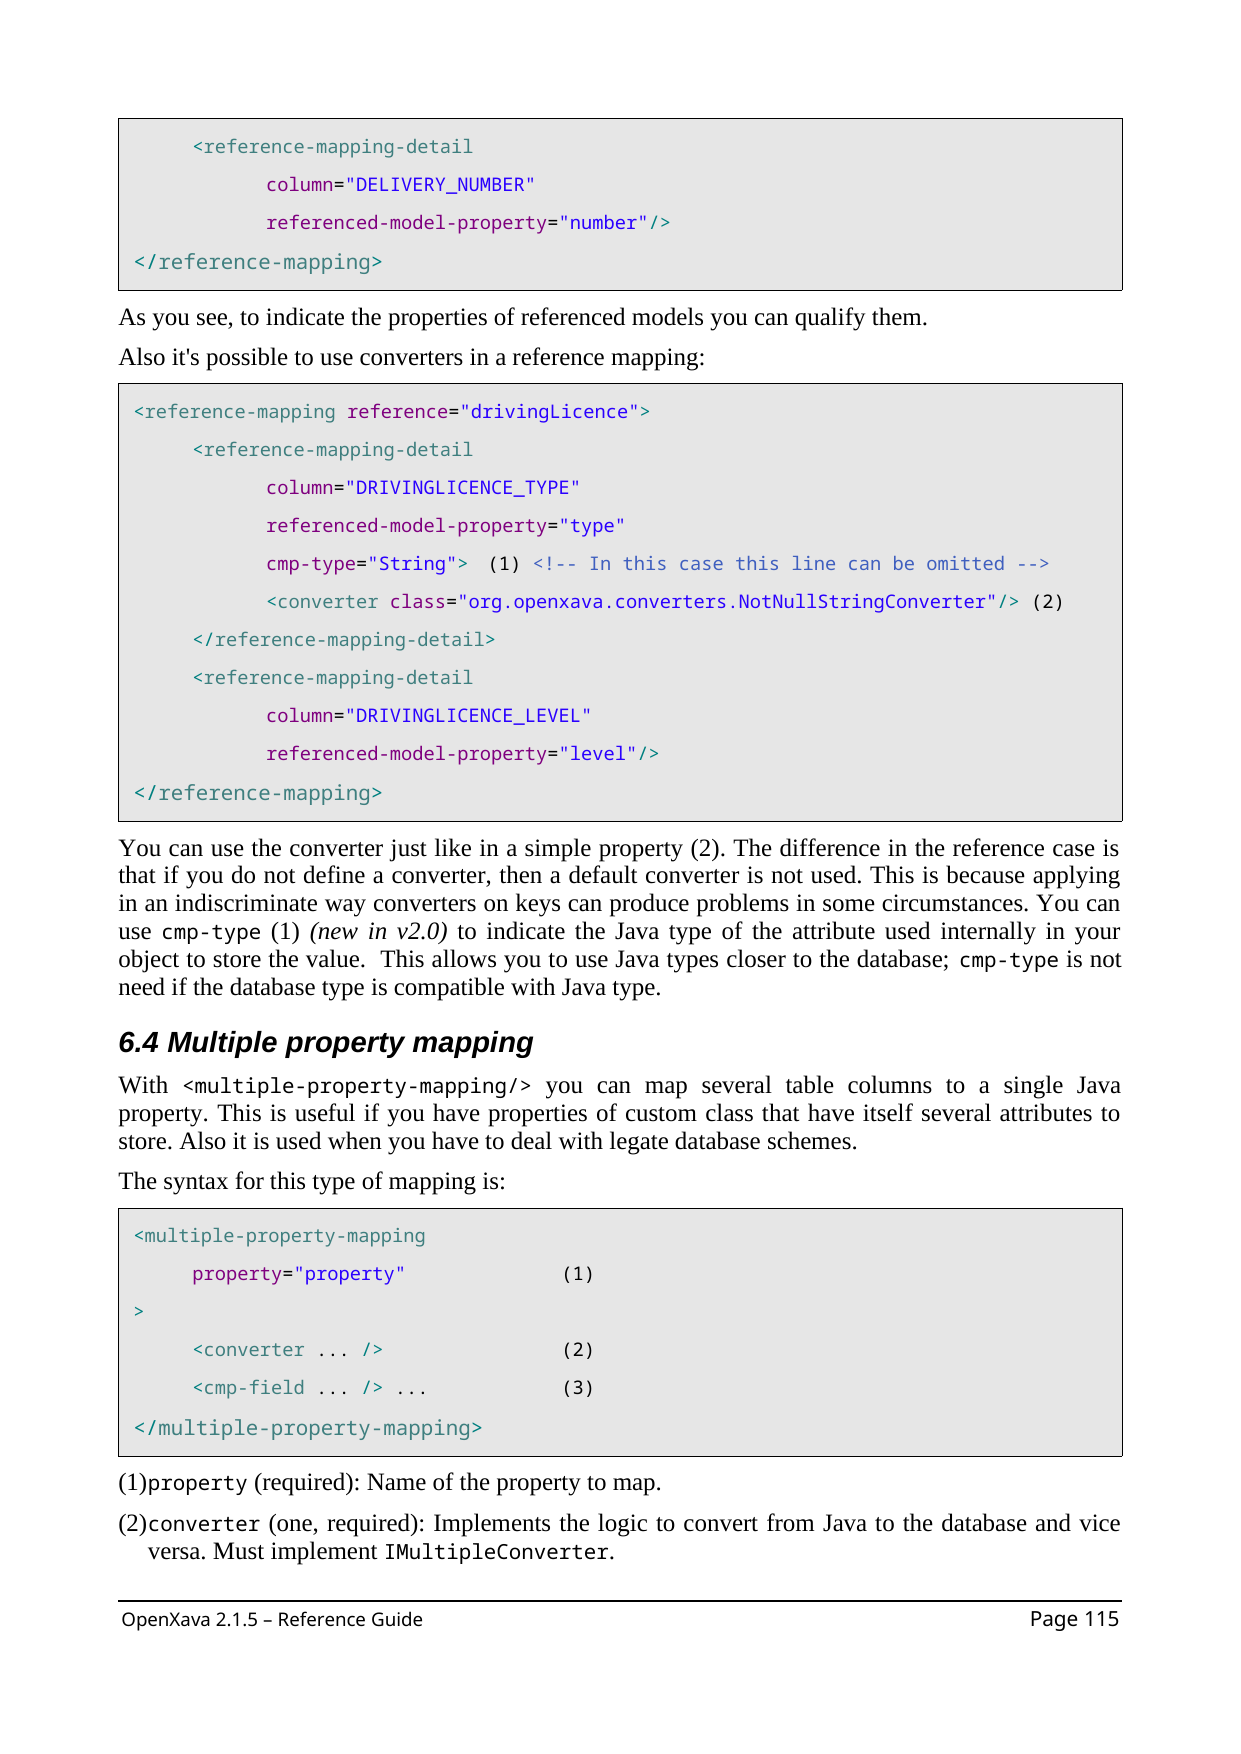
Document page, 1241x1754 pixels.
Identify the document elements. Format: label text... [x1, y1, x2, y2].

text You can use the converter just like in a simple property (2). The difference in the reference case is that if you do not define a converter, then a default converter is not used. This is because applying in an indiscriminate way converters on keys can produce problems in some circumstances. You can use cmp-type (1) (new in v2.0) to indicate the Java type of the attribute used internally in your object to store the value. This allows you to use Java types closer to the database; cmp-type is not need if the database type is compatible with Java type. [118, 834, 1122, 1001]
text referenced-model-property="type" [119, 497, 1122, 535]
text <reference-mapping-detail [119, 119, 1122, 156]
text The syntax for this type of mapping is: [118, 1167, 1122, 1195]
text column="DRIVINGLICENCE_TYPE" [119, 459, 1122, 497]
text cmp-type="String"> (1) <!-- In this case this line can be omitted --> [119, 535, 1122, 573]
text <reference-mapping-detail [119, 421, 1122, 459]
text referenced-model-property="level"/> [119, 725, 1122, 763]
text column="DRIVINGLICENCE_LEVEL" [119, 687, 1122, 725]
text As you see, to indicate the properties of referenced models you can qualify them. [118, 303, 1122, 330]
subtitle Multiple property mapping [118, 1026, 1122, 1059]
text Also it's possible to use converters in a reference mapping: [118, 343, 1122, 371]
text </reference-mapping> [119, 763, 1122, 821]
text <converter ... /> (2) [119, 1322, 1122, 1360]
text > [119, 1284, 1122, 1322]
text <cmp-field ... /> ... (3) [119, 1360, 1122, 1398]
text </multiple-property-mapping> [119, 1398, 1122, 1456]
text referenced-model-property="number"/> [119, 194, 1122, 232]
text property="property" (1) [119, 1246, 1122, 1284]
text column="DELIVERY_NUMBER" [119, 156, 1122, 194]
list property (required): Name of the property to map. [118, 1468, 1122, 1497]
list converter (one, required): Implements the logic to convert from Java to the database and vice versa. Must implement IMultipleConverter. [118, 1509, 1122, 1566]
text </reference-mapping> [119, 232, 1122, 290]
text <multiple-property-mapping [119, 1209, 1122, 1246]
text </reference-mapping-detail> [119, 611, 1122, 649]
text With <multiple-property-mapping/> you can map several table columns to a single Java property. This is useful if you have properties of custom class that have itself several attributes to store. Also it is used when you have to deal with legate database schemes. [118, 1071, 1122, 1155]
text <reference-mapping reference="drivingLicence"> [119, 384, 1122, 421]
text <reference-mapping-detail [119, 649, 1122, 687]
text <converter class="org.openxava.converters.NotNullStringConverter"/> (2) [119, 573, 1122, 611]
